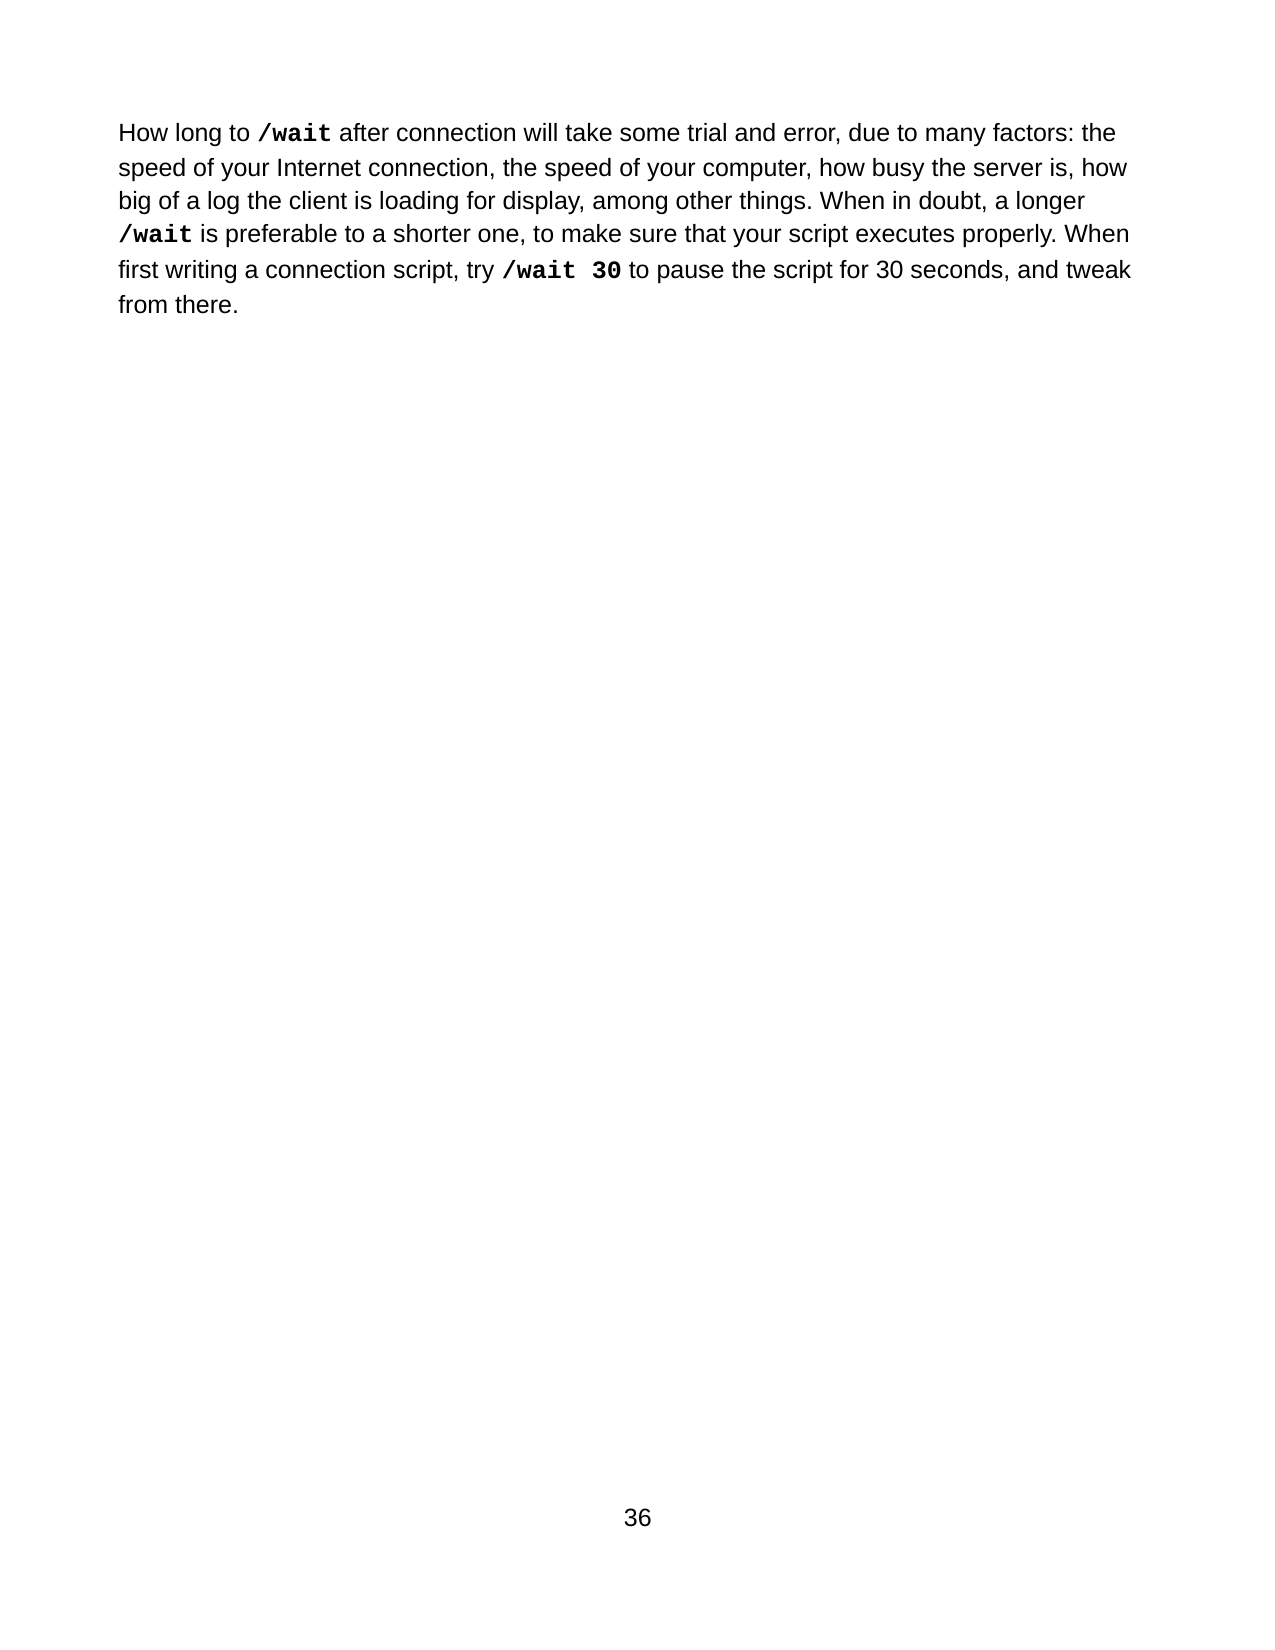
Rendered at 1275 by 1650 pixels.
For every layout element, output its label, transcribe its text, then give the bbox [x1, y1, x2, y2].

text How long to /wait after connection will take some trial and error, due to many factors: the speed of your Internet connection, the speed of your computer, how busy the server is, how big of a log the client is loading for display, among other things. When in doubt, a longer /wait is preferable to a shorter one, to make sure that your script executes properly. When first writing a connection script, try /wait 30 to pause the script for 30 seconds, and tweak from there. [118, 118, 1157, 318]
